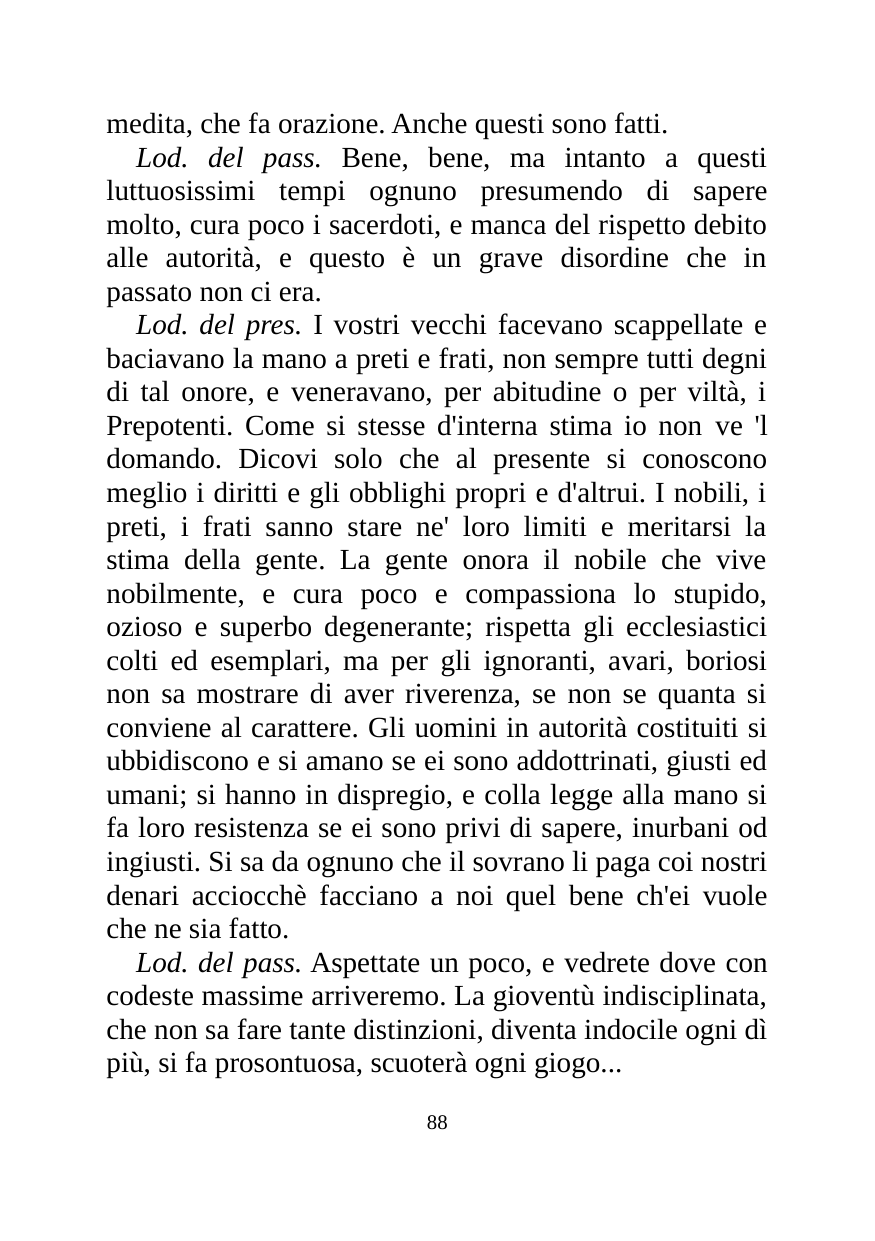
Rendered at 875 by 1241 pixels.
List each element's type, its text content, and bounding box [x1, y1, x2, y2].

text Lod. del pass. Aspettate un poco, e vedrete dove con codeste massime arriveremo. La gioventù indisciplinata, che non sa fare tante distinzioni, diventa indocile ogni dì più, si fa prosontuosa, scuoterà ogni giogo... [106, 945, 768, 1079]
text Lod. del pass. Bene, bene, ma intanto a questi luttuosissimi tempi ognuno presumendo di sapere molto, cura poco i sacerdoti, e manca del rispetto debito alle autorità, e questo è un grave disordine che in passato non ci era. [106, 140, 768, 307]
text Lod. del pres. I vostri vecchi facevano scappellate e baciavano la mano a preti e frati, non sempre tutti degni di tal onore, e veneravano, per abitudine o per viltà, i Prepotenti. Come si stesse d'interna stima io non ve 'l domando. Dicovi solo che al presente si conoscono meglio i diritti e gli obblighi propri e d'altrui. I nobili, i preti, i frati sanno stare ne' loro limiti e meritarsi la stima della gente. La gente onora il nobile che vive nobilmente, e cura poco e compassiona lo stupido, ozioso e superbo degenerante; rispetta gli ecclesiastici colti ed esemplari, ma per gli ignoranti, avari, boriosi non sa mostrare di aver riverenza, se non se quanta si conviene al carattere. Gli uomini in autorità costituiti si ubbidiscono e si amano se ei sono addottrinati, giusti ed umani; si hanno in dispregio, e colla legge alla mano si fa loro resistenza se ei sono privi di sapere, inurbani od ingiusti. Si sa da ognuno che il sovrano li paga coi nostri denari acciocchè facciano a noi quel bene ch'ei vuole che ne sia fatto. [106, 307, 768, 945]
text medita, che fa orazione. Anche questi sono fatti. [106, 106, 768, 140]
